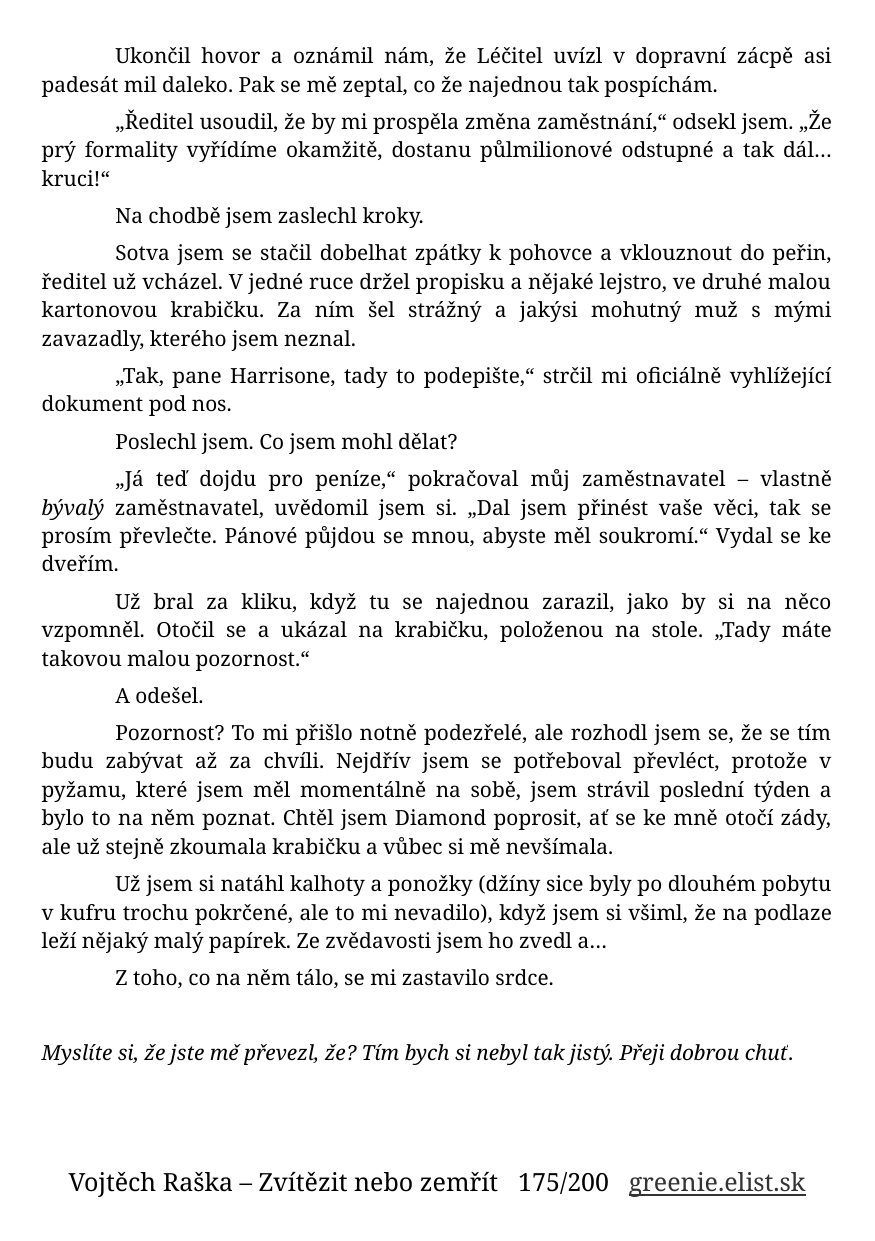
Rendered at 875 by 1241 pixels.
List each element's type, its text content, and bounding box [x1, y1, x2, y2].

text A odešel. [41, 681, 833, 709]
text Pozornost? To mi přišlo notně podezřelé, ale rozhodl jsem se, že se tím budu zabývat až za chvíli. Nejdřív jsem se potřeboval převléct, protože v pyžamu, které jsem měl momentálně na sobě, jsem strávil poslední týden a bylo to na něm poznat. Chtěl jsem Diamond poprosit, ať se ke mně otočí zády, ale už stejně zkoumala krabičku a vůbec si mě nevšímala. [41, 718, 833, 860]
text „Tak, pane Harrisone, tady to podepište,“ strčil mi oficiálně vyhlížející dokument pod nos. [41, 361, 833, 418]
text Na chodbě jsem zaslechl kroky. [41, 201, 833, 230]
text Myslíte si, že jste mě převezl, že? Tím bych si nebyl tak jistý. Přeji dobrou chuť. [41, 1038, 833, 1066]
text „Já teď dojdu pro peníze,“ pokračoval můj zaměstnavatel – vlastně bývalý zaměstnavatel, uvědomil jsem si. „Dal jsem přinést vaše věci, tak se prosím převlečte. Pánové půjdou se mnou, abyste měl soukromí.“ Vydal se ke dveřím. [41, 464, 833, 578]
text Z toho, co na něm tálo, se mi zastavilo srdce. [41, 963, 833, 992]
text Už bral za kliku, když tu se najednou zarazil, jako by si na něco vzpomněl. Otočil se a ukázal na krabičku, položenou na stole. „Tady máte takovou malou pozornost.“ [41, 587, 833, 672]
text Sotva jsem se stačil dobelhat zpátky k pohovce a vklouznout do peřin, ředitel už vcházel. V jedné ruce držel propisku a nějaké lejstro, ve druhé malou kartonovou krabičku. Za ním šel strážný a jakýsi mohutný muž s mými zavazadly, kterého jsem neznal. [41, 238, 833, 352]
text Poslechl jsem. Co jsem mohl dělat? [41, 427, 833, 455]
text Už jsem si natáhl kalhoty a ponožky (džíny sice byly po dlouhém pobytu v kufru trochu pokrčené, ale to mi nevadilo), když jsem si všiml, že na podlaze leží nějaký malý papírek. Ze zvědavosti jsem ho zvedl a… [41, 869, 833, 954]
text „Ředitel usoudil, že by mi prospěla změna zaměstnání,“ odsekl jsem. „Že prý formality vyřídíme okamžitě, dostanu půlmilionové odstupné a tak dál… kruci!“ [41, 107, 833, 192]
text Ukončil hovor a oznámil nám, že Léčitel uvízl v dopravní zácpě asi padesát mil daleko. Pak se mě zeptal, co že najednou tak pospíchám. [41, 41, 833, 98]
